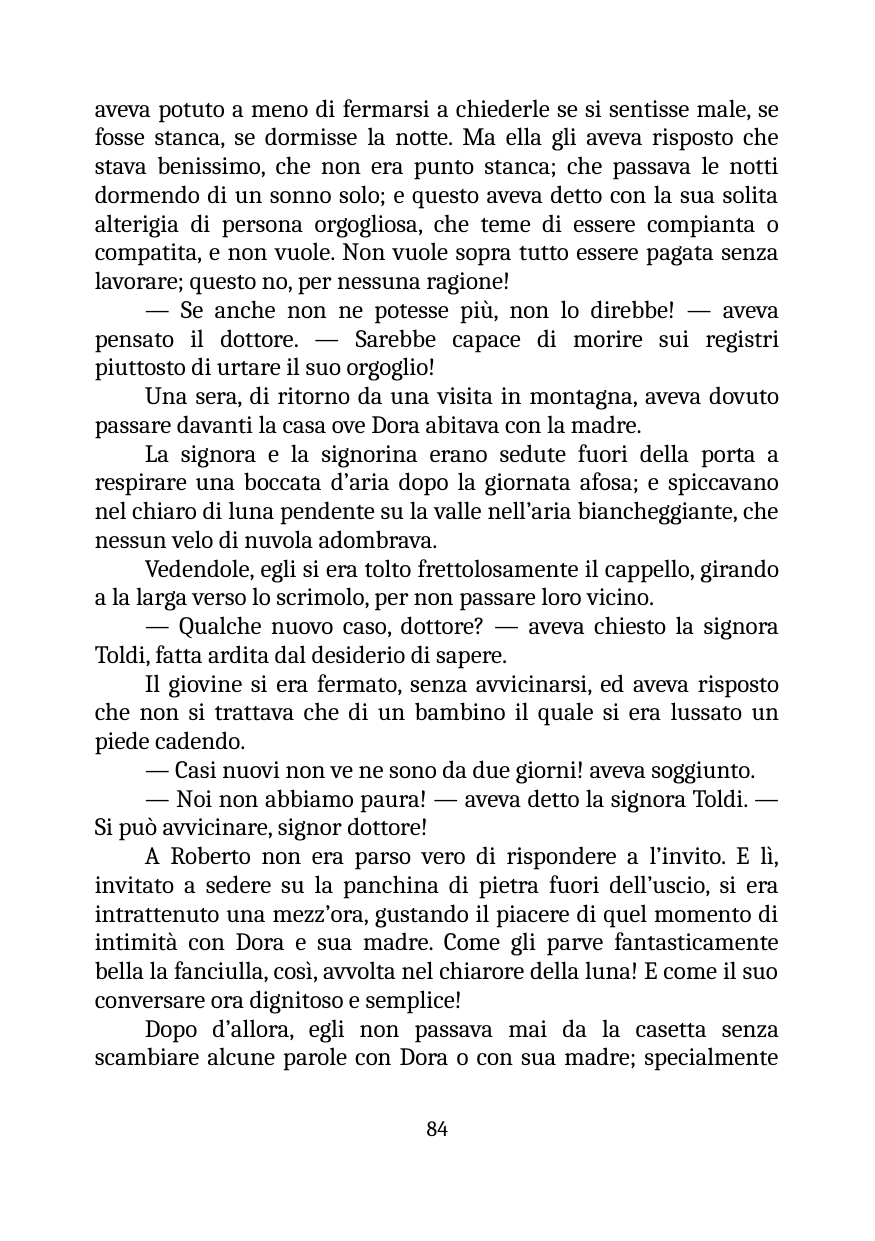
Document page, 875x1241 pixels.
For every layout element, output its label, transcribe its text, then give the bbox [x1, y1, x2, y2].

text aveva potuto a meno di fermarsi a chiederle se si sentisse male, se fosse stanca, se dormisse la notte. Ma ella gli aveva risposto che stava benissimo, che non era punto stanca; che passava le notti dormendo di un sonno solo; e questo aveva detto con la sua solita alterigia di persona orgogliosa, che teme di essere compianta o compatita, e non vuole. Non vuole sopra tutto essere pagata senza lavorare; questo no, per nessuna ragione! [94, 94, 779, 296]
text — Casi nuovi non ve ne sono da due giorni! aveva soggiunto. [94, 756, 779, 784]
text Il giovine si era fermato, senza avvicinarsi, ed aveva risposto che non si trattava che di un bambino il quale si era lussato un piede cadendo. [94, 669, 779, 756]
text Vedendole, egli si era tolto frettolosamente il cappello, girando a la larga verso lo scrimolo, per non passare loro vicino. [94, 554, 779, 612]
text Una sera, di ritorno da una visita in montagna, aveva dovuto passare davanti la casa ove Dora abitava con la madre. [94, 382, 779, 439]
text A Roberto non era parso vero di rispondere a l’invito. E lì, invitato a sedere su la panchina di pietra fuori dell’uscio, si era intrattenuto una mezz’ora, gustando il piacere di quel momento di intimità con Dora e sua madre. Come gli parve fantasticamente bella la fanciulla, così, avvolta nel chiarore della luna! E come il suo conversare ora dignitoso e semplice! [94, 842, 779, 1014]
text — Noi non abbiamo paura! — aveva detto la signora Toldi. — Si può avvicinare, signor dottore! [94, 784, 779, 842]
text Dopo d’allora, egli non passava mai da la casetta senza scambiare alcune parole con Dora o con sua madre; specialmente [94, 1014, 779, 1072]
text — Se anche non ne potesse più, non lo direbbe! — aveva pensato il dottore. — Sarebbe capace di morire sui registri piuttosto di urtare il suo orgoglio! [94, 296, 779, 382]
text — Qualche nuovo caso, dottore? — aveva chiesto la signora Toldi, fatta ardita dal desiderio di sapere. [94, 612, 779, 669]
text La signora e la signorina erano sedute fuori della porta a respirare una boccata d’aria dopo la giornata afosa; e spiccavano nel chiaro di luna pendente su la valle nell’aria biancheggiante, che nessun velo di nuvola adombrava. [94, 439, 779, 554]
